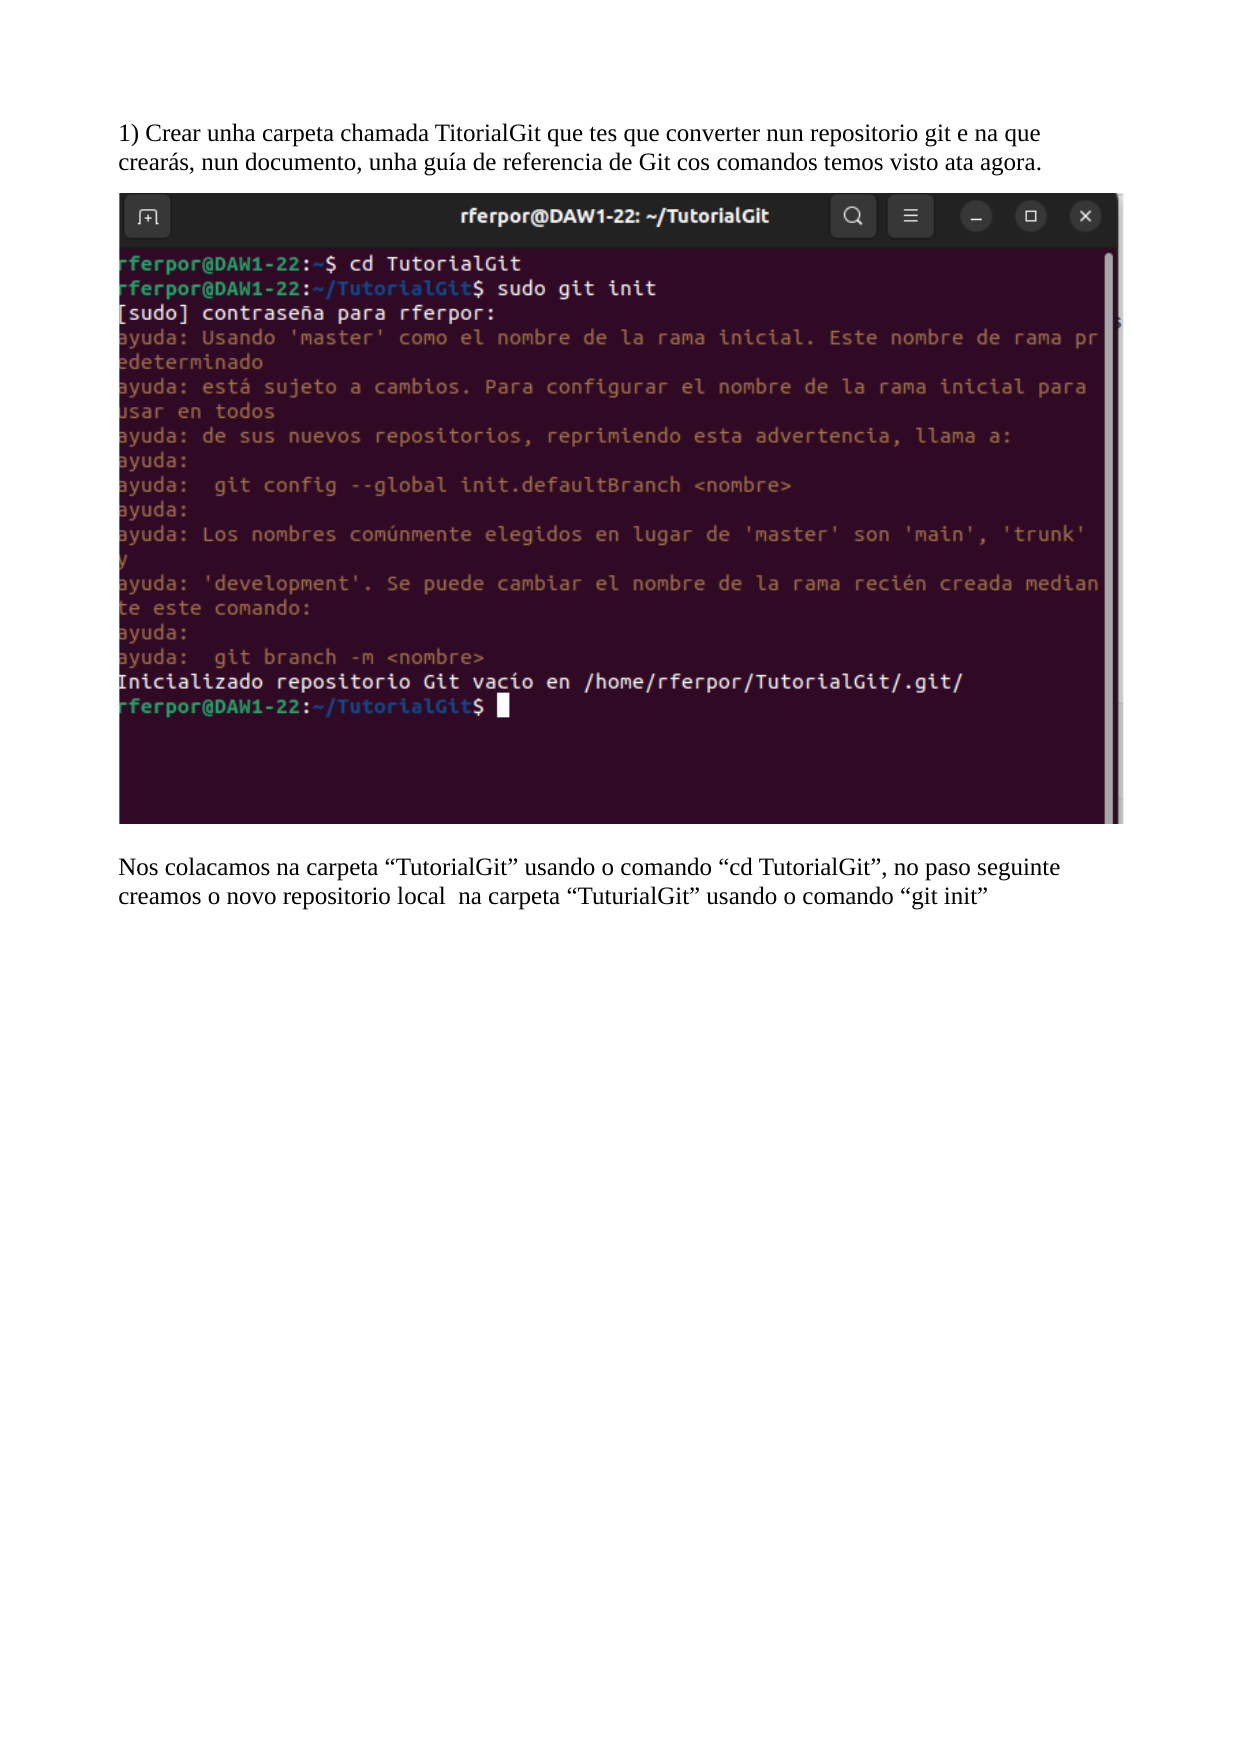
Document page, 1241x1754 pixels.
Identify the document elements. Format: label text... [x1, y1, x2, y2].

text Nos colacamos na carpeta “TutorialGit” usando o comando “cd TutorialGit”, no paso seguinte creamos o novo repositorio local na carpeta “TuturialGit” usando o comando “git init” [118, 852, 1122, 910]
text 1) Crear unha carpeta chamada TitorialGit que tes que converter nun repositorio git e na que crearás, nun documento, unha guía de referencia de Git cos comandos temos visto ata agora. [118, 118, 1122, 176]
picture [119, 193, 1124, 824]
